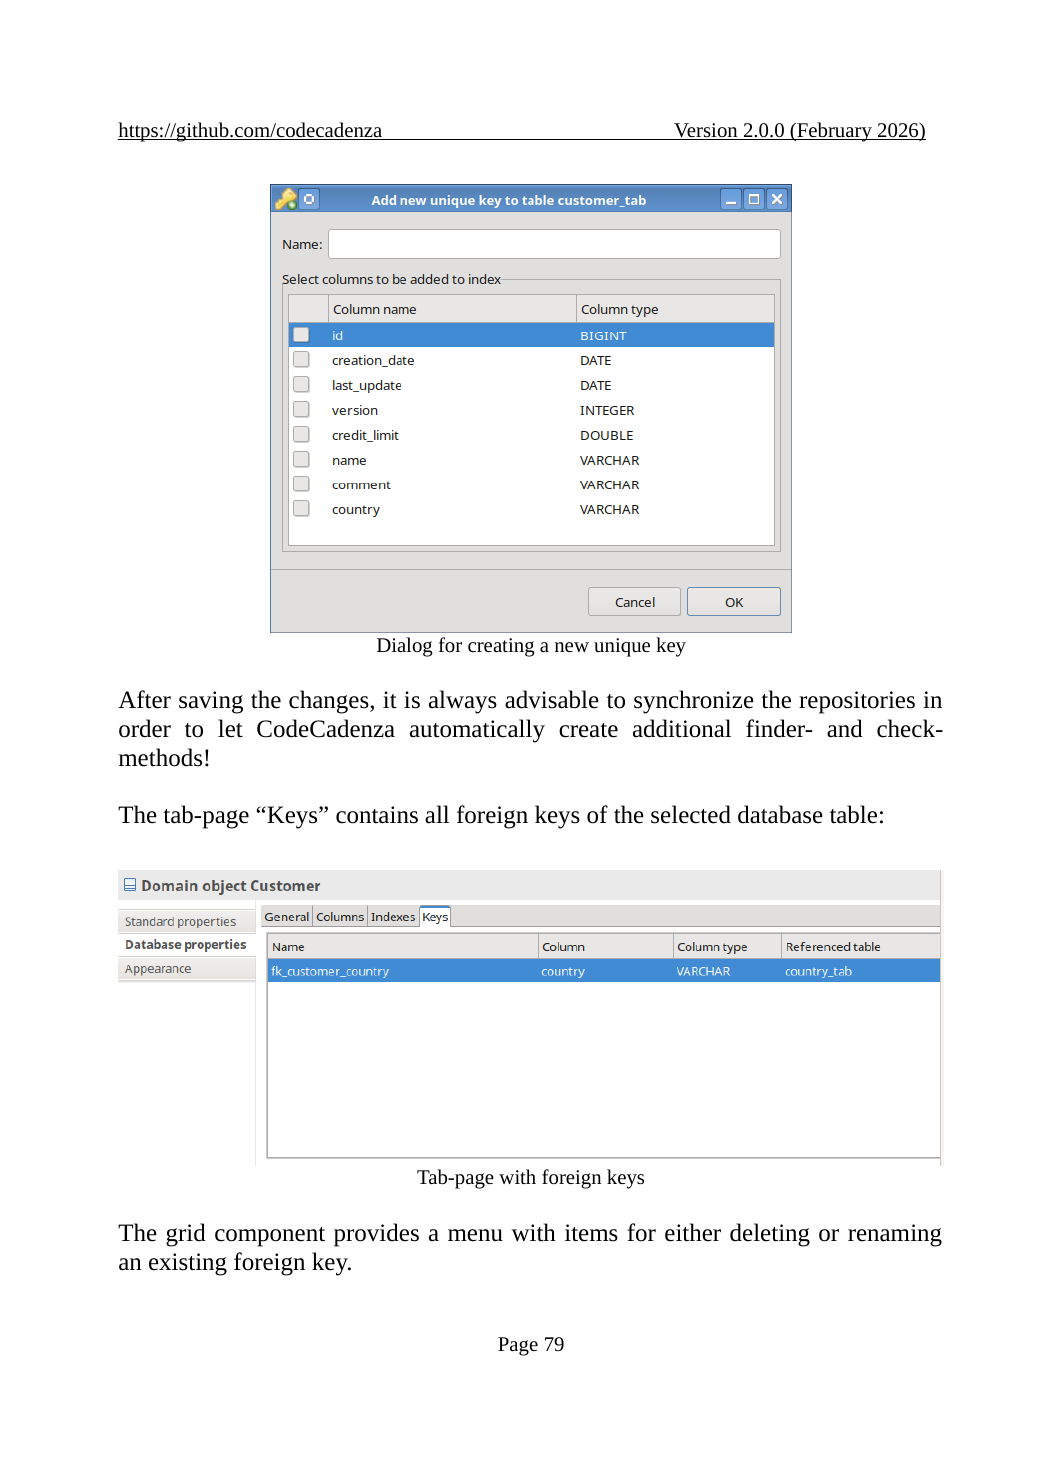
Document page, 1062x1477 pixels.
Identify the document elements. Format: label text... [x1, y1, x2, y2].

text Tab-page with foreign keys [118, 1166, 944, 1189]
picture [118, 870, 944, 1166]
picture [270, 184, 792, 633]
text The tab-page “Keys” contains all foreign keys of the selected database table: [118, 801, 944, 829]
text After saving the changes, it is always advisable to synchronize the repositories in order to let CodeCadenza automatically create additional finder- and check-methods! [118, 686, 944, 772]
text Dialog for creating a new unique key [270, 633, 792, 657]
text The grid component provides a menu with items for either deleting or renaming an existing foreign key. [118, 1218, 944, 1276]
